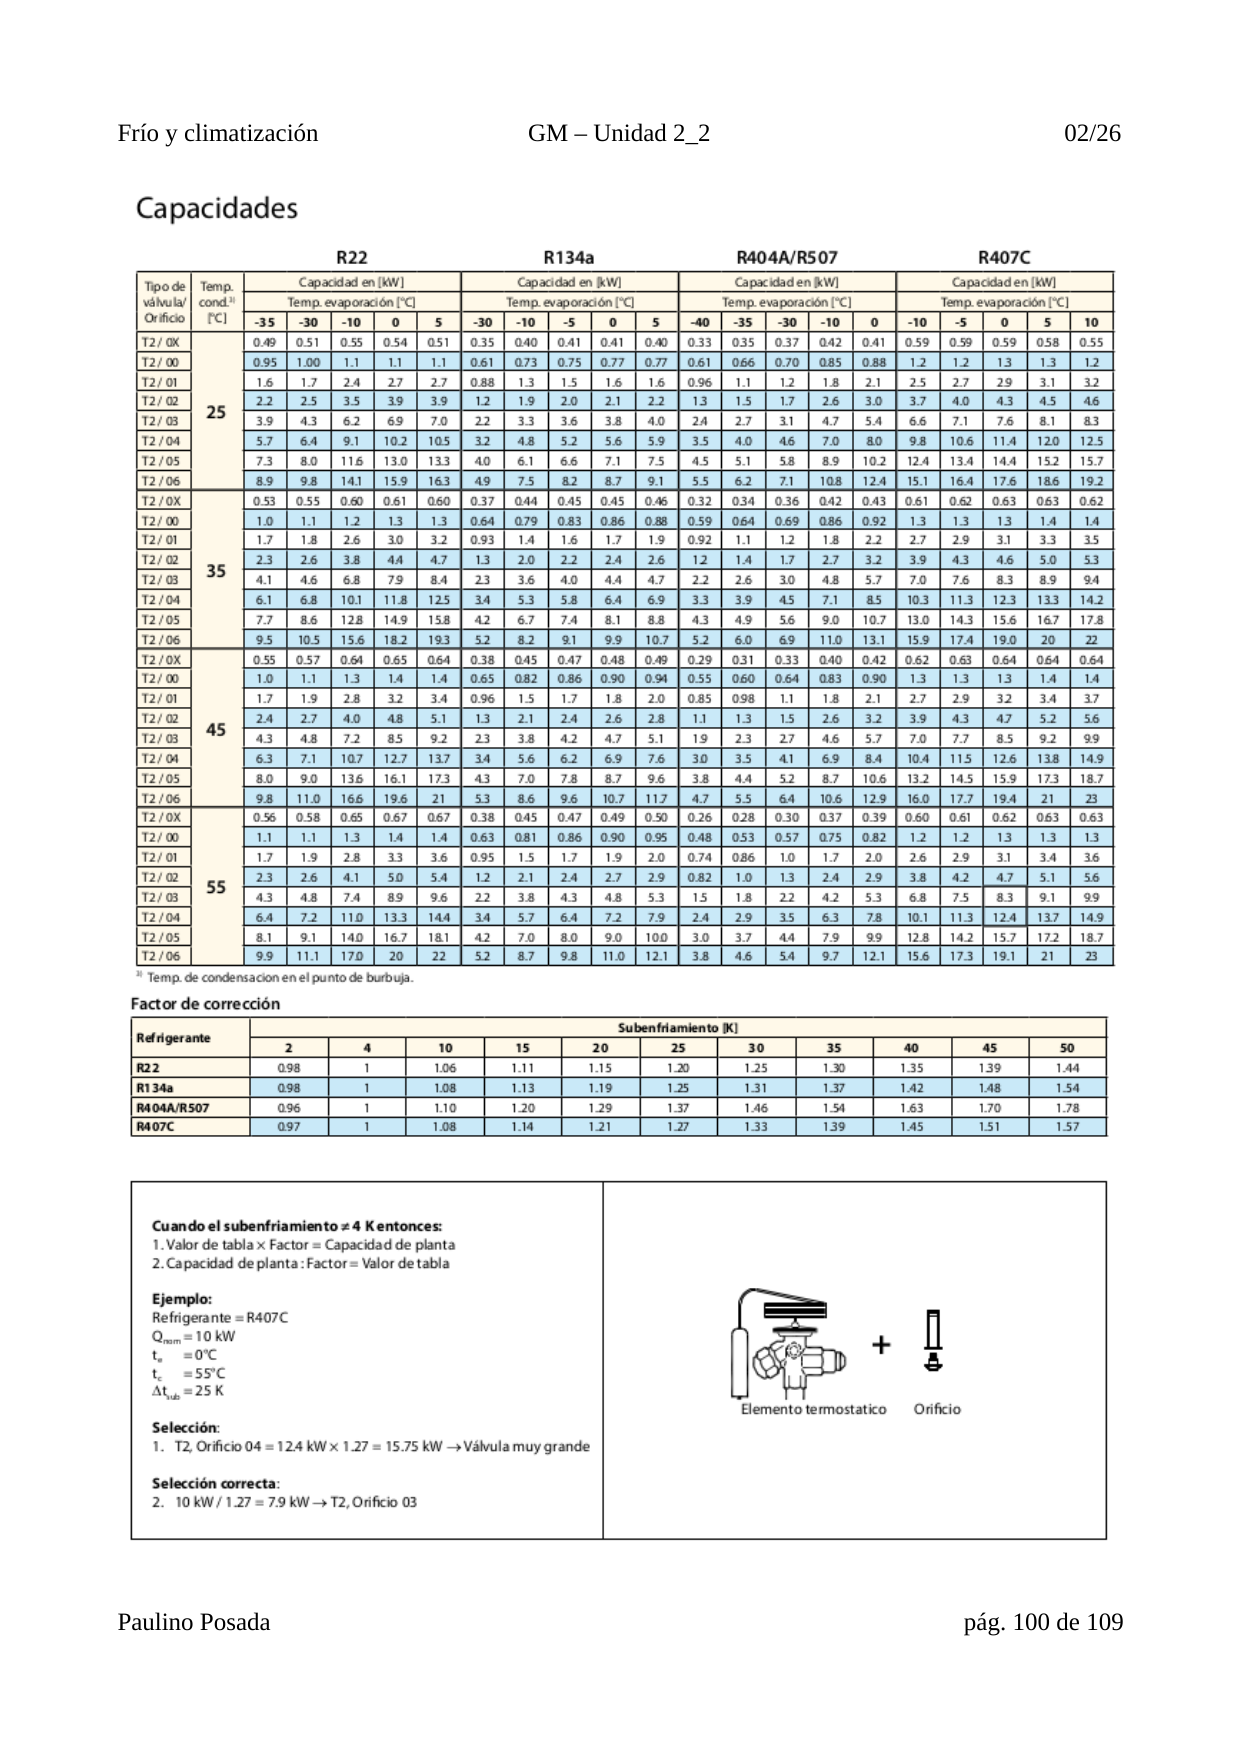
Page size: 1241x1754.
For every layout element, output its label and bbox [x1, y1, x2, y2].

picture [118, 191, 1127, 1553]
